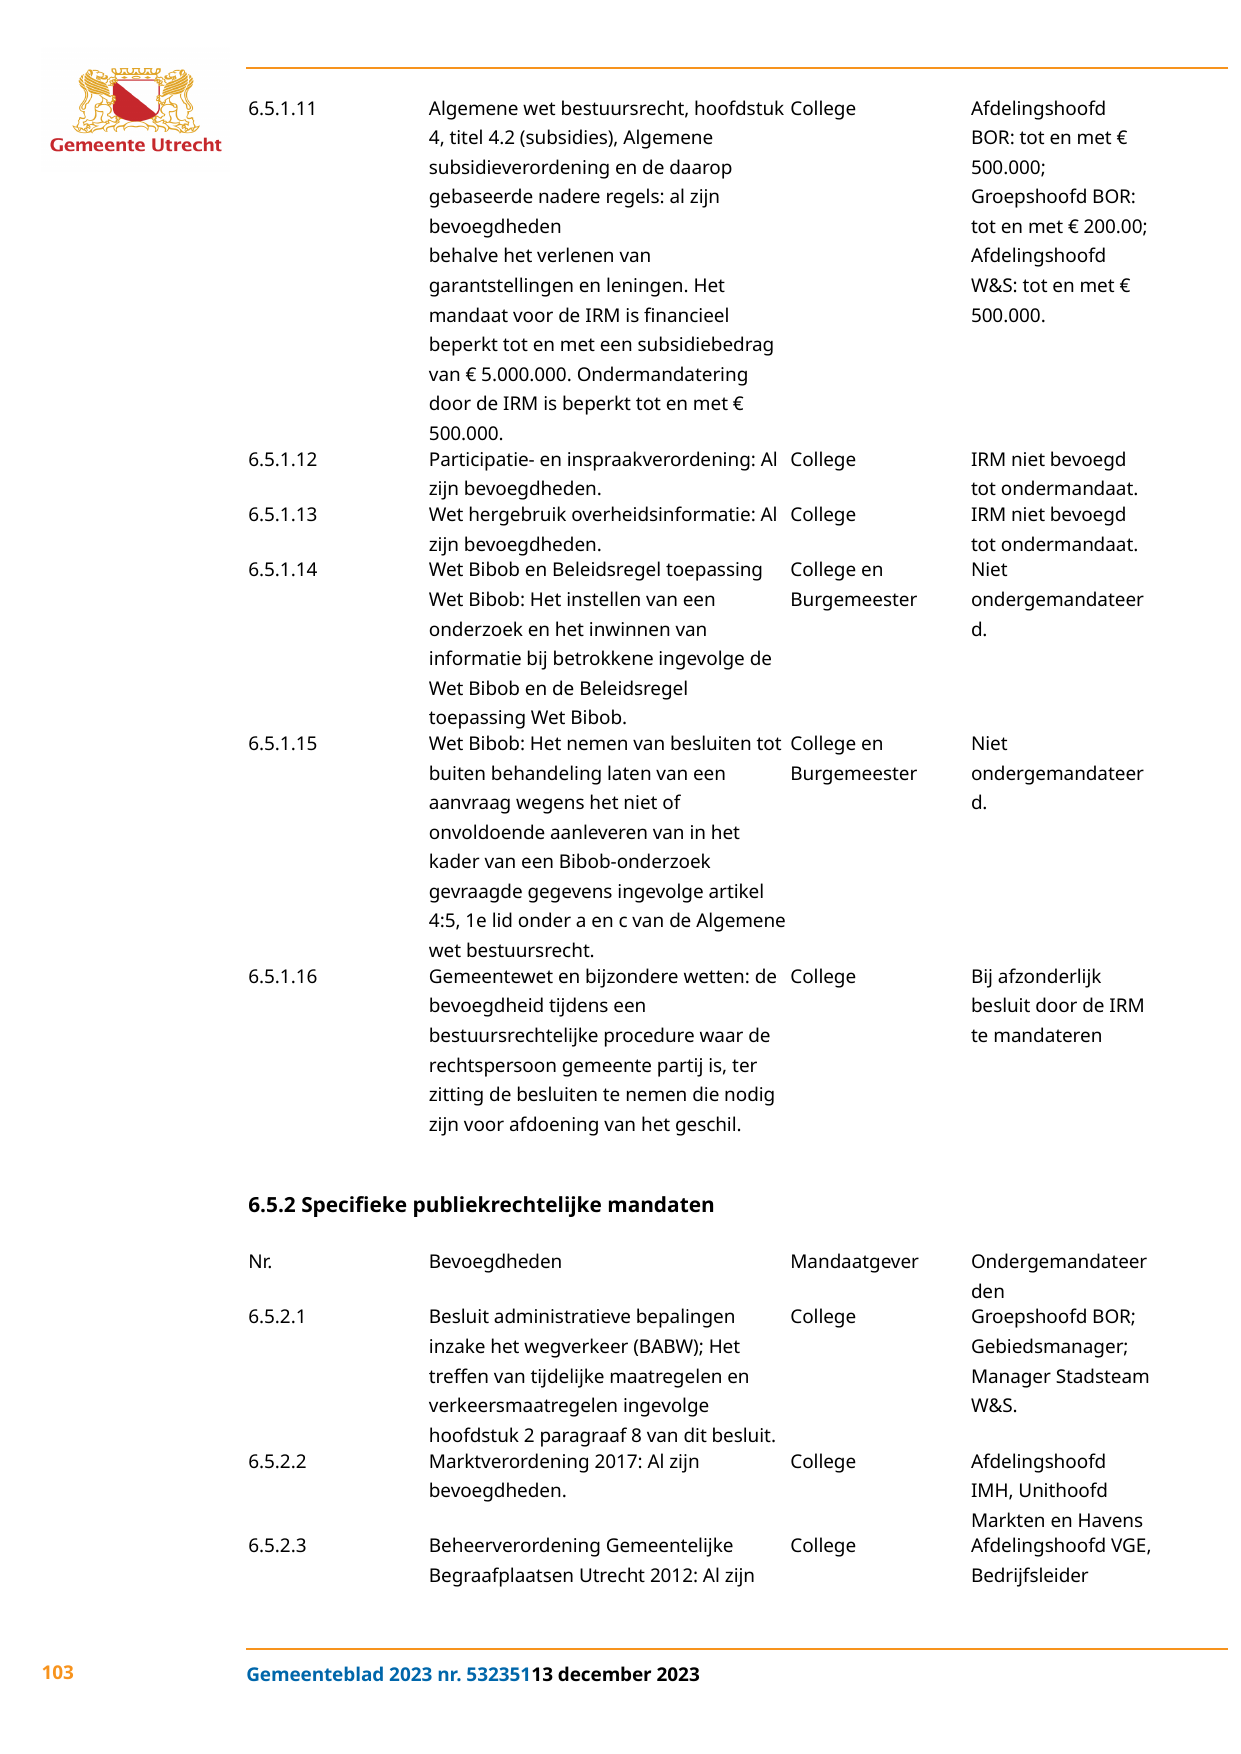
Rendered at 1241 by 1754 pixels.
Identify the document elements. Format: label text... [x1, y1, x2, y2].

table_cell 6.5.1.16 [248, 963, 429, 1137]
table_cell Afdelingshoofd BOR: tot en met € 500.000; Groepshoofd BOR: tot en met € 200.00; Afdelingshoofd W&S: tot en met € 500.000. [971, 95, 1152, 446]
table_cell 6.5.2.1 [248, 1304, 429, 1448]
table_cell College [790, 446, 971, 501]
table_cell IRM niet bevoegd tot ondermandaat. [971, 501, 1152, 557]
table_header Bevoegdheden [429, 1249, 790, 1304]
table_cell College [790, 963, 971, 1137]
table_cell 6.5.1.15 [248, 730, 429, 963]
table_cell Afdelingshoofd IMH, Unithoofd Markten en Havens [971, 1448, 1152, 1533]
table_cell College en Burgemeester [790, 730, 971, 963]
table_cell 6.5.1.12 [248, 446, 429, 501]
table_header Nr. [248, 1249, 429, 1304]
table_cell Gemeentewet en bijzondere wetten: de bevoegdheid tijdens een bestuursrechtelijke procedure waar de rechtspersoon gemeente partij is, ter zitting de besluiten te nemen die nodig zijn voor afdoening van het geschil. [429, 963, 790, 1137]
table_header Mandaatgever [790, 1249, 971, 1304]
table_cell College en Burgemeester [790, 557, 971, 730]
table_cell Marktverordening 2017: Al zijn bevoegdheden. [429, 1448, 790, 1533]
table_cell Afdelingshoofd VGE, Bedrijfsleider [971, 1533, 1152, 1588]
table_cell Niet ondergemandateerd. [971, 557, 1152, 730]
table_cell Bij afzonderlijk besluit door de IRM te mandateren [971, 963, 1152, 1137]
table_cell College [790, 95, 971, 446]
table_cell 6.5.1.13 [248, 501, 429, 557]
table_cell IRM niet bevoegd tot ondermandaat. [971, 446, 1152, 501]
table_cell Algemene wet bestuursrecht, hoofdstuk 4, titel 4.2 (subsidies), Algemene subsidieverordening en de daarop gebaseerde nadere regels: al zijn bevoegdheden behalve het verlenen van garantstellingen en leningen. Het mandaat voor de IRM is financieel beperkt tot en met een subsidiebedrag van € 5.000.000. Ondermandatering door de IRM is beperkt tot en met € 500.000. [429, 95, 790, 446]
table_cell 6.5.1.11 [248, 95, 429, 446]
table_cell Besluit administratieve bepalingen inzake het wegverkeer (BABW); Het treffen van tijdelijke maatregelen en verkeersmaatregelen ingevolge hoofdstuk 2 paragraaf 8 van dit besluit. [429, 1304, 790, 1448]
table_cell Participatie- en inspraakverordening: Al zijn bevoegdheden. [429, 446, 790, 501]
table_cell Beheerverordening Gemeentelijke Begraafplaatsen Utrecht 2012: Al zijn [429, 1533, 790, 1588]
table_cell Groepshoofd BOR; Gebiedsmanager; Manager Stadsteam W&S. [971, 1304, 1152, 1448]
table_cell 6.5.2.3 [248, 1533, 429, 1588]
table_cell Wet Bibob: Het nemen van besluiten tot buiten behandeling laten van een aanvraag wegens het niet of onvoldoende aanleveren van in het kader van een Bibob-onderzoek gevraagde gegevens ingevolge artikel 4:5, 1e lid onder a en c van de Algemene wet bestuursrecht. [429, 730, 790, 963]
table_cell 6.5.2.2 [248, 1448, 429, 1533]
picture [41, 47, 231, 172]
table_header Ondergemandateerden [971, 1249, 1152, 1304]
table_cell Niet ondergemandateerd. [971, 730, 1152, 963]
table_cell Wet Bibob en Beleidsregel toepassing Wet Bibob: Het instellen van een onderzoek en het inwinnen van informatie bij betrokkene ingevolge de Wet Bibob en de Beleidsregel toepassing Wet Bibob. [429, 557, 790, 730]
table_cell College [790, 1448, 971, 1533]
text 6.5.2 Specifieke publiekrechtelijke mandaten [248, 1190, 1152, 1219]
table_cell 6.5.1.14 [248, 557, 429, 730]
table_cell College [790, 501, 971, 557]
table_cell Wet hergebruik overheidsinformatie: Al zijn bevoegdheden. [429, 501, 790, 557]
table_cell College [790, 1533, 971, 1588]
table_cell College [790, 1304, 971, 1448]
